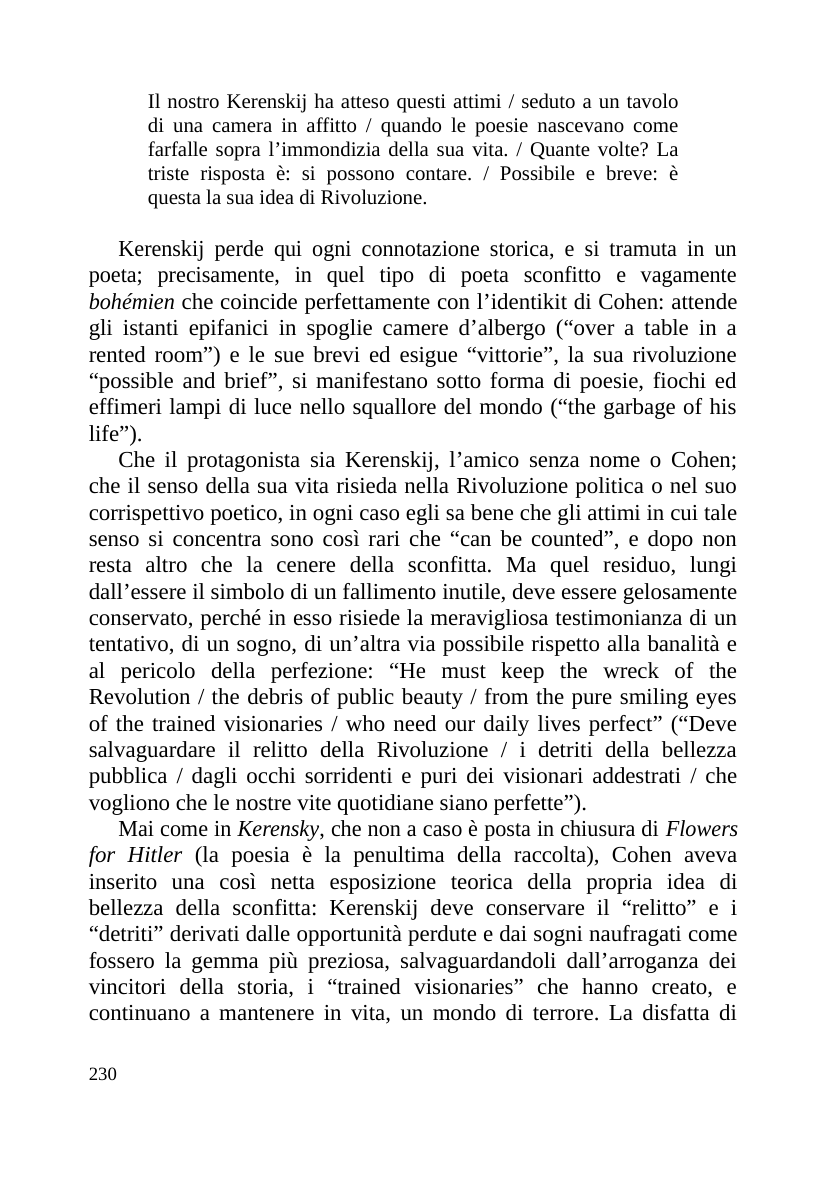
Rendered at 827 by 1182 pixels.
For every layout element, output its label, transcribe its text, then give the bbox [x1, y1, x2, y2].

text Che il protagonista sia Kerenskij, l’amico senza nome o Cohen; che il senso della sua vita risieda nella Rivoluzione politica o nel suo corrispettivo poetico, in ogni caso egli sa bene che gli attimi in cui tale senso si concentra sono così rari che “can be counted”, e dopo non resta altro che la cenere della sconfitta. Ma quel residuo, lungi dall’essere il simbolo di un fallimento inutile, deve essere gelosamente conservato, perché in esso risiede la meravigliosa testimonianza di un tentativo, di un sogno, di un’altra via possibile rispetto alla banalità e al pericolo della perfezione: “He must keep the wreck of the Revolution / the debris of public beauty / from the pure smiling eyes of the trained visionaries / who need our daily lives perfect” (“Deve salvaguardare il relitto della Rivoluzione / i detriti della bellezza pubblica / dagli occhi sorridenti e puri dei visionari addestrati / che vogliono che le nostre vite quotidiane siano perfette”). [88, 446, 738, 815]
text Il nostro Kerenskij ha atteso questi attimi / seduto a un tavolo di una camera in affitto / quando le poesie nascevano come farfalle sopra l’immondizia della sua vita. / Quante volte? La triste risposta è: si possono contare. / Possibile e breve: è questa la sua idea di Rivoluzione. [148, 88, 679, 209]
text Mai come in Kerensky, che non a caso è posta in chiusura di Flowers for Hitler (la poesia è la penultima della raccolta), Cohen aveva inserito una così netta esposizione teorica della propria idea di bellezza della sconfitta: Kerenskij deve conservare il “relitto” e i “detriti” derivati dalle opportunità perdute e dai sogni naufragati come fossero la gemma più preziosa, salvaguardandoli dall’arroganza dei vincitori della storia, i “trained visionaries” che hanno creato, e continuano a mantenere in vita, un mondo di terrore. La disfatta di [88, 815, 738, 1026]
text Kerenskij perde qui ogni connotazione storica, e si tramuta in un poeta; precisamente, in quel tipo di poeta sconfitto e vagamente bohémien che coincide perfettamente con l’identikit di Cohen: attende gli istanti epifanici in spoglie camere d’albergo (“over a table in a rented room”) e le sue brevi ed esigue “vittorie”, la sua rivoluzione “possible and brief”, si manifestano sotto forma di poesie, fiochi ed effimeri lampi di luce nello squallore del mondo (“the garbage of his life”). [88, 235, 738, 446]
